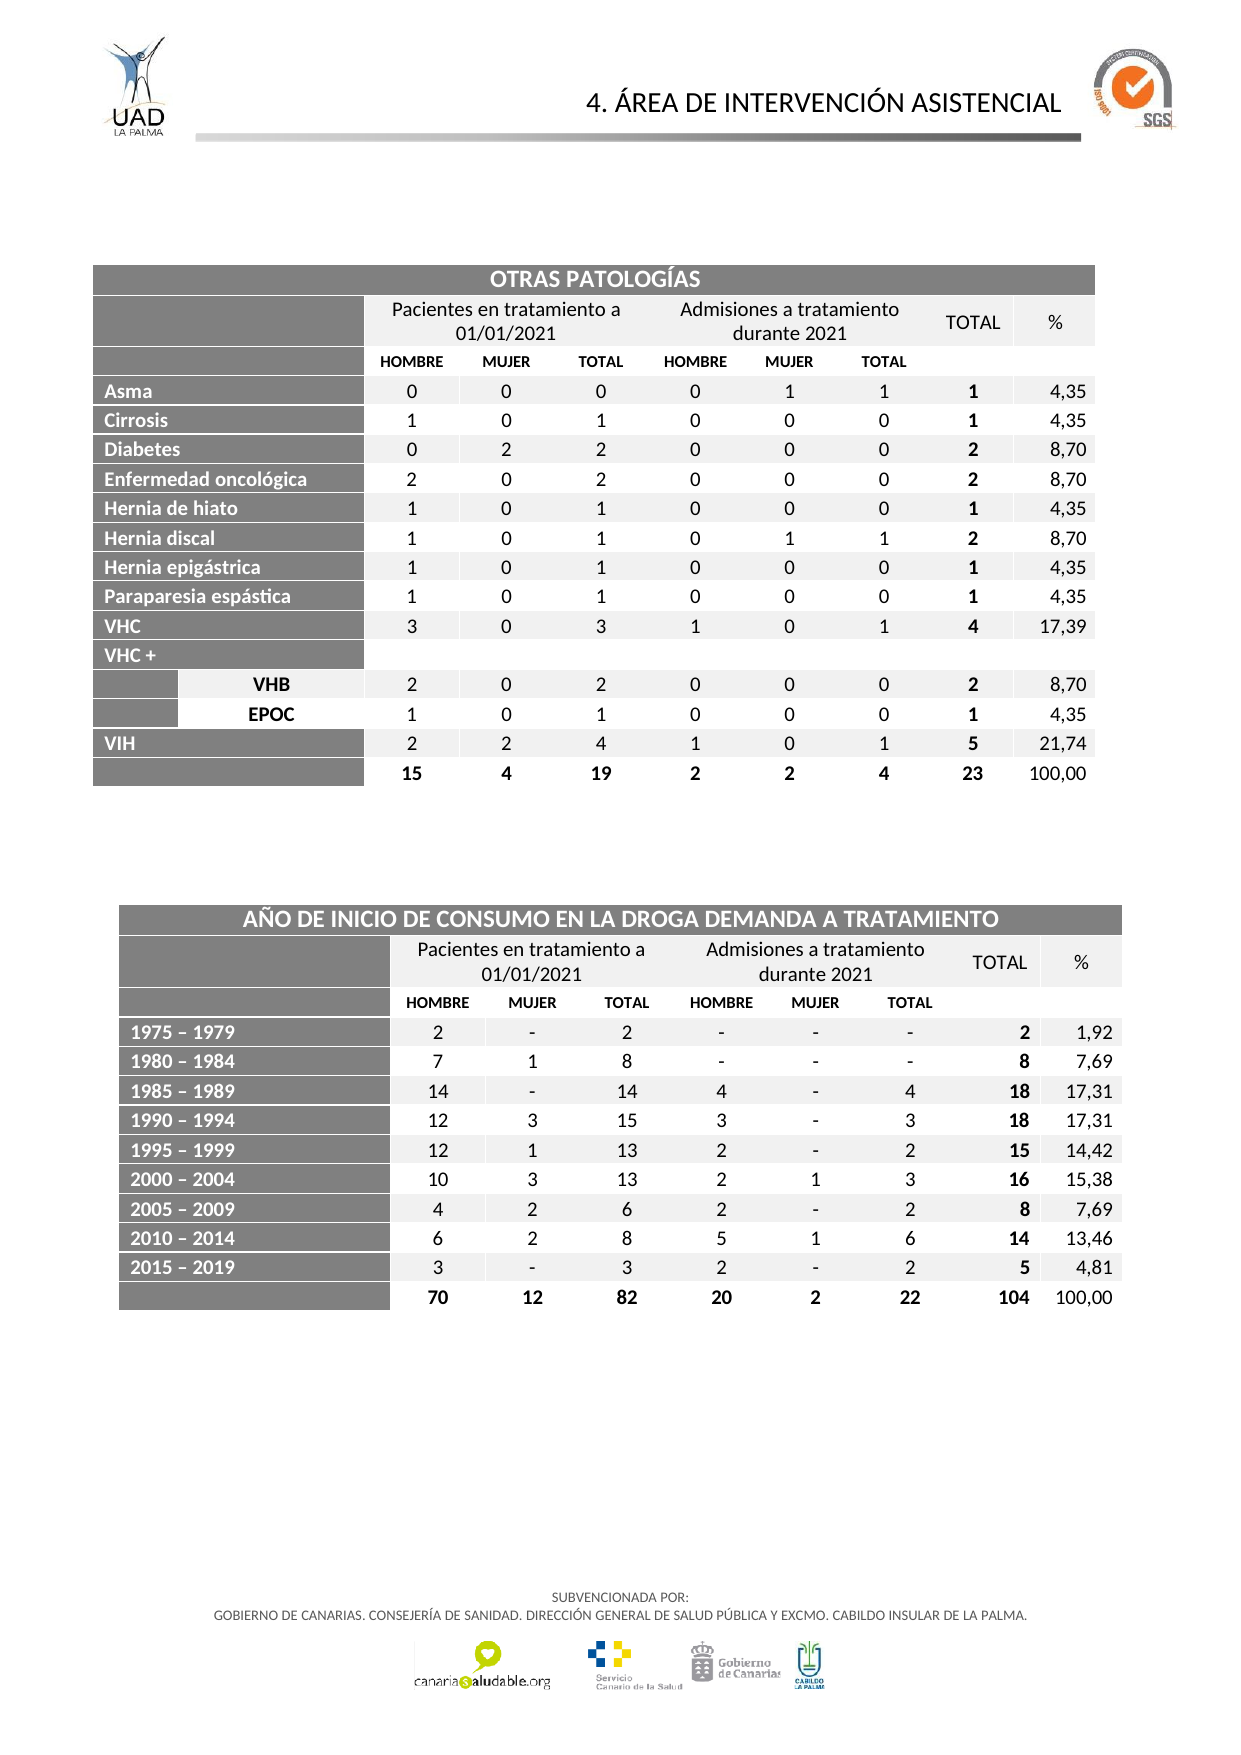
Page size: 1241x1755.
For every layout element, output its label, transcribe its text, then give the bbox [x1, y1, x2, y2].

table_cell 0 [836, 699, 931, 727]
table_cell 7,69 [1041, 1194, 1122, 1222]
table_cell 14,42 [1041, 1135, 1122, 1163]
table_cell - [486, 1253, 579, 1281]
table_cell - [768, 1135, 863, 1163]
table_cell [119, 988, 390, 1016]
table_cell 0 [742, 729, 836, 757]
table_cell 0 [742, 581, 836, 610]
table_cell 1 [836, 729, 931, 757]
table_cell 0 [742, 670, 836, 698]
table_cell 2 [553, 464, 648, 492]
table_cell 23 [931, 758, 1013, 786]
table_cell Asma [93, 376, 364, 404]
table_cell 1975 – 1979 [119, 1018, 390, 1046]
table_cell 6 [863, 1223, 957, 1251]
table_cell 4 [931, 611, 1013, 639]
table_cell 2015 – 2019 [119, 1253, 390, 1281]
table_cell 3 [863, 1164, 957, 1193]
table_cell 13 [579, 1135, 674, 1163]
table_cell 8 [957, 1194, 1040, 1222]
table_cell 2 [742, 758, 836, 786]
table_cell 1 [553, 699, 648, 727]
table_cell 21,74 [1014, 729, 1095, 757]
table_cell 0 [553, 376, 648, 404]
table_cell 2 [674, 1135, 768, 1163]
table_cell 5 [957, 1253, 1040, 1281]
table_cell - [863, 1047, 957, 1075]
table_cell 1 [931, 493, 1013, 522]
table_cell 1 [931, 699, 1013, 727]
table_cell 0 [365, 376, 459, 404]
table_cell 4 [836, 758, 931, 786]
table_cell 7,69 [1040, 1047, 1122, 1075]
table_cell 12 [391, 1106, 485, 1134]
table_cell 12 [485, 1282, 579, 1310]
table_cell 8,70 [1014, 464, 1095, 492]
table_cell 15 [579, 1106, 674, 1134]
table_cell [119, 1282, 390, 1310]
table_cell Diabetes [93, 435, 364, 463]
table_cell Paraparesia espástica [93, 581, 364, 610]
table_cell 1990 – 1994 [119, 1106, 390, 1134]
table_cell 1 [648, 729, 742, 757]
table_cell 0 [836, 406, 931, 433]
table_cell 0 [459, 406, 553, 433]
table_cell 0 [648, 552, 742, 580]
table_cell 1 [648, 611, 742, 639]
table_cell 0 [742, 435, 836, 463]
table_cell - [674, 1047, 768, 1075]
table_cell HOMBRE [674, 988, 768, 1016]
table_header OTRAS PATOLOGÍAS [93, 265, 1095, 295]
table_cell 2 [391, 1018, 485, 1046]
table_cell 6 [391, 1223, 485, 1251]
table_cell 4 [459, 758, 553, 786]
table_cell 16 [957, 1164, 1040, 1193]
table_cell [365, 640, 553, 669]
table_cell 1,92 [1041, 1018, 1122, 1046]
table_cell 1 [836, 611, 931, 639]
table_cell 1995 – 1999 [119, 1135, 390, 1163]
table_cell % [1041, 936, 1122, 987]
table_cell 2 [648, 758, 742, 786]
table_cell 17,31 [1041, 1076, 1122, 1104]
table_cell 19 [553, 758, 648, 786]
table_cell 0 [836, 464, 931, 492]
table_cell 1 [742, 523, 836, 551]
table_cell 1 [485, 1047, 579, 1075]
table_cell 0 [742, 464, 836, 492]
table_cell 0 [460, 552, 553, 580]
table_cell - [486, 1076, 579, 1104]
table_cell 0 [648, 523, 742, 551]
table_cell 1 [742, 376, 836, 404]
table_cell 0 [742, 493, 836, 522]
table_cell MUJER [768, 988, 863, 1016]
table_cell 0 [648, 376, 742, 404]
table_cell 4,35 [1014, 406, 1095, 433]
table_cell 0 [648, 435, 742, 463]
table_cell 1 [553, 552, 648, 580]
table_cell 1 [931, 581, 1013, 610]
table_cell 2 [674, 1194, 768, 1222]
table_cell 4,35 [1014, 581, 1095, 610]
table_cell 22 [863, 1282, 957, 1310]
table_cell 3 [485, 1106, 579, 1134]
table_cell 2 [863, 1253, 957, 1281]
table_cell 2 [931, 670, 1013, 698]
table_cell 0 [836, 581, 931, 610]
table_cell 104 [957, 1282, 1040, 1310]
table_cell TOTAL [931, 296, 1013, 346]
table_cell 17,39 [1014, 611, 1095, 639]
table_cell 15 [365, 758, 459, 786]
table_cell - [768, 1076, 863, 1104]
table_cell 10 [391, 1164, 485, 1193]
table_cell 0 [742, 552, 836, 580]
table_cell 2 [553, 435, 648, 463]
table_cell [553, 640, 648, 669]
table_cell 1 [553, 406, 648, 433]
table_cell 3 [365, 611, 459, 639]
table_cell Hernia de hiato [93, 493, 364, 522]
table_cell EPOC [179, 699, 364, 727]
table_cell 2 [863, 1135, 957, 1163]
table_cell 0 [648, 670, 742, 698]
table_cell 82 [579, 1282, 674, 1310]
table_cell 1 [553, 581, 648, 610]
table_cell - [768, 1253, 863, 1281]
table_cell Admisiones a tratamiento durante 2021 [674, 936, 957, 987]
table_cell 17,31 [1040, 1106, 1122, 1134]
table_cell 1 [365, 523, 459, 551]
table_cell 2 [460, 435, 553, 463]
table_cell 1 [931, 406, 1013, 433]
table_cell 1 [931, 552, 1013, 580]
table_cell 3 [863, 1106, 957, 1134]
table_cell Enfermedad oncológica [93, 464, 364, 492]
table_cell 0 [836, 493, 931, 522]
table_cell MUJER [742, 347, 836, 375]
table_cell 2 [674, 1164, 768, 1193]
table_cell VHC + [93, 640, 364, 669]
table_cell 4,35 [1014, 376, 1095, 404]
table_cell 1 [768, 1223, 863, 1251]
table_cell 70 [391, 1282, 485, 1310]
table_cell 1 [836, 523, 931, 551]
table_cell - [768, 1194, 863, 1222]
table_cell 2 [486, 1194, 579, 1222]
table_cell 2 [863, 1194, 957, 1222]
table_cell 8,70 [1014, 670, 1095, 698]
table_cell TOTAL [553, 347, 648, 375]
table_cell - [768, 1018, 863, 1046]
table_cell 5 [931, 729, 1013, 757]
table_cell TOTAL [836, 347, 931, 375]
table_cell 0 [742, 611, 836, 639]
table_cell 20 [674, 1282, 768, 1310]
table_cell 0 [459, 523, 553, 551]
table_cell Hernia epigástrica [93, 552, 364, 580]
table_cell 15 [957, 1135, 1040, 1163]
table_cell 0 [459, 581, 553, 610]
table_cell % [1014, 296, 1095, 346]
table_cell 2 [365, 729, 459, 757]
table_cell [119, 936, 390, 987]
table_cell 1 [365, 493, 459, 522]
table_cell - [768, 1106, 863, 1134]
table_cell [93, 699, 178, 727]
table_cell 2 [485, 1223, 579, 1251]
table_cell 13 [579, 1164, 674, 1193]
table_cell 1 [365, 699, 459, 727]
table_cell 0 [459, 464, 553, 492]
table_cell 0 [648, 406, 742, 433]
table_cell 0 [460, 493, 553, 522]
table_cell 3 [579, 1253, 674, 1281]
table_cell 1 [365, 581, 459, 610]
table_cell 15,38 [1040, 1164, 1122, 1193]
table_cell 2 [460, 729, 553, 757]
table_cell 2 [553, 670, 648, 698]
table_cell 0 [648, 581, 742, 610]
table_cell 2 [674, 1253, 768, 1281]
table_cell 1 [931, 376, 1013, 404]
table_cell 1985 – 1989 [119, 1076, 390, 1104]
table_cell 4,35 [1014, 699, 1095, 727]
table_cell 14 [579, 1076, 674, 1104]
table_cell 2 [768, 1282, 863, 1310]
table_cell 3 [674, 1106, 768, 1134]
table_cell 2000 – 2004 [119, 1164, 390, 1193]
table_cell VIH [93, 729, 364, 757]
table_cell Admisiones a tratamiento durante 2021 [648, 296, 931, 346]
table_cell [931, 640, 1095, 669]
table_cell - [674, 1018, 768, 1046]
table_cell 0 [648, 464, 742, 492]
table_cell - [486, 1018, 579, 1046]
table_cell 0 [459, 699, 553, 727]
table_cell 0 [742, 406, 836, 433]
table_cell TOTAL [579, 988, 674, 1016]
table_cell [93, 758, 364, 786]
table_cell 18 [957, 1076, 1040, 1104]
table_header AÑO DE INICIO DE CONSUMO EN LA DROGA DEMANDA A TRATAMIENTO [119, 905, 1122, 935]
table_cell 4,35 [1014, 493, 1095, 522]
table_cell 14 [391, 1076, 485, 1104]
table_cell 4 [674, 1076, 768, 1104]
table_cell [648, 640, 742, 669]
table_cell 4 [391, 1194, 485, 1222]
table_cell 0 [742, 699, 836, 727]
table_cell 2 [579, 1018, 674, 1046]
table_cell Pacientes en tratamiento a 01/01/2021 [365, 296, 648, 346]
table_cell 0 [648, 699, 742, 727]
table_cell 8 [579, 1047, 674, 1075]
table_cell 4,81 [1041, 1253, 1122, 1281]
table_cell 13,46 [1040, 1223, 1122, 1251]
table_cell 18 [957, 1106, 1040, 1134]
table_cell [93, 670, 178, 698]
table_cell 2 [365, 464, 459, 492]
table_cell 1 [768, 1164, 863, 1193]
table_cell [957, 988, 1122, 1016]
table_cell 7 [391, 1047, 485, 1075]
table_cell 3 [391, 1253, 485, 1281]
table_cell 8 [579, 1223, 674, 1251]
table_cell 3 [485, 1164, 579, 1193]
table_cell - [863, 1018, 957, 1046]
table_cell 100,00 [1014, 758, 1095, 786]
table_cell 3 [553, 611, 648, 639]
table_cell 12 [391, 1135, 485, 1163]
table_cell 8,70 [1014, 523, 1095, 551]
table_cell 2 [931, 435, 1013, 463]
table_cell [93, 347, 364, 375]
table_cell [93, 296, 364, 346]
table_cell 14 [957, 1223, 1040, 1251]
table_cell 4,35 [1014, 552, 1095, 580]
table_cell 8 [957, 1047, 1040, 1075]
table_cell 0 [460, 376, 553, 404]
table_cell 1 [553, 523, 648, 551]
table_cell 0 [648, 493, 742, 522]
table_cell 0 [460, 670, 553, 698]
table_cell 2 [957, 1018, 1040, 1046]
table_cell 1 [836, 376, 931, 404]
table_cell 0 [836, 670, 931, 698]
table_cell HOMBRE [391, 988, 485, 1016]
table_cell [742, 640, 836, 669]
table_cell 6 [579, 1194, 674, 1222]
table_cell [836, 640, 931, 669]
table_cell - [768, 1047, 863, 1075]
table_cell 2 [931, 464, 1013, 492]
table_cell HOMBRE [648, 347, 742, 375]
table_cell 0 [460, 611, 553, 639]
table_cell TOTAL [863, 988, 957, 1016]
table_cell 2 [365, 670, 459, 698]
table_cell 1 [486, 1135, 579, 1163]
table_cell MUJER [485, 988, 579, 1016]
table_cell 1980 – 1984 [119, 1047, 390, 1075]
table_cell 0 [365, 435, 459, 463]
table_cell TOTAL [957, 936, 1040, 987]
table_cell 8,70 [1014, 435, 1095, 463]
table_cell VHC [93, 611, 364, 639]
table_cell 2005 – 2009 [119, 1194, 390, 1222]
table_cell [931, 347, 1095, 375]
table_cell Hernia discal [93, 523, 364, 551]
table_cell 1 [553, 493, 648, 522]
table_cell 4 [863, 1076, 957, 1104]
table_cell 2010 – 2014 [119, 1223, 390, 1251]
table_cell 100,00 [1040, 1282, 1122, 1310]
table_cell MUJER [459, 347, 553, 375]
table_cell HOMBRE [365, 347, 459, 375]
table_cell 0 [836, 435, 931, 463]
table_cell VHB [179, 670, 364, 698]
table_cell 4 [553, 729, 648, 757]
table_cell Cirrosis [93, 406, 364, 433]
table_cell 1 [365, 406, 459, 433]
table_cell Pacientes en tratamiento a 01/01/2021 [391, 936, 674, 987]
table_cell 1 [365, 552, 459, 580]
table_cell 2 [931, 523, 1013, 551]
table_cell 5 [674, 1223, 768, 1251]
table_cell 0 [836, 552, 931, 580]
